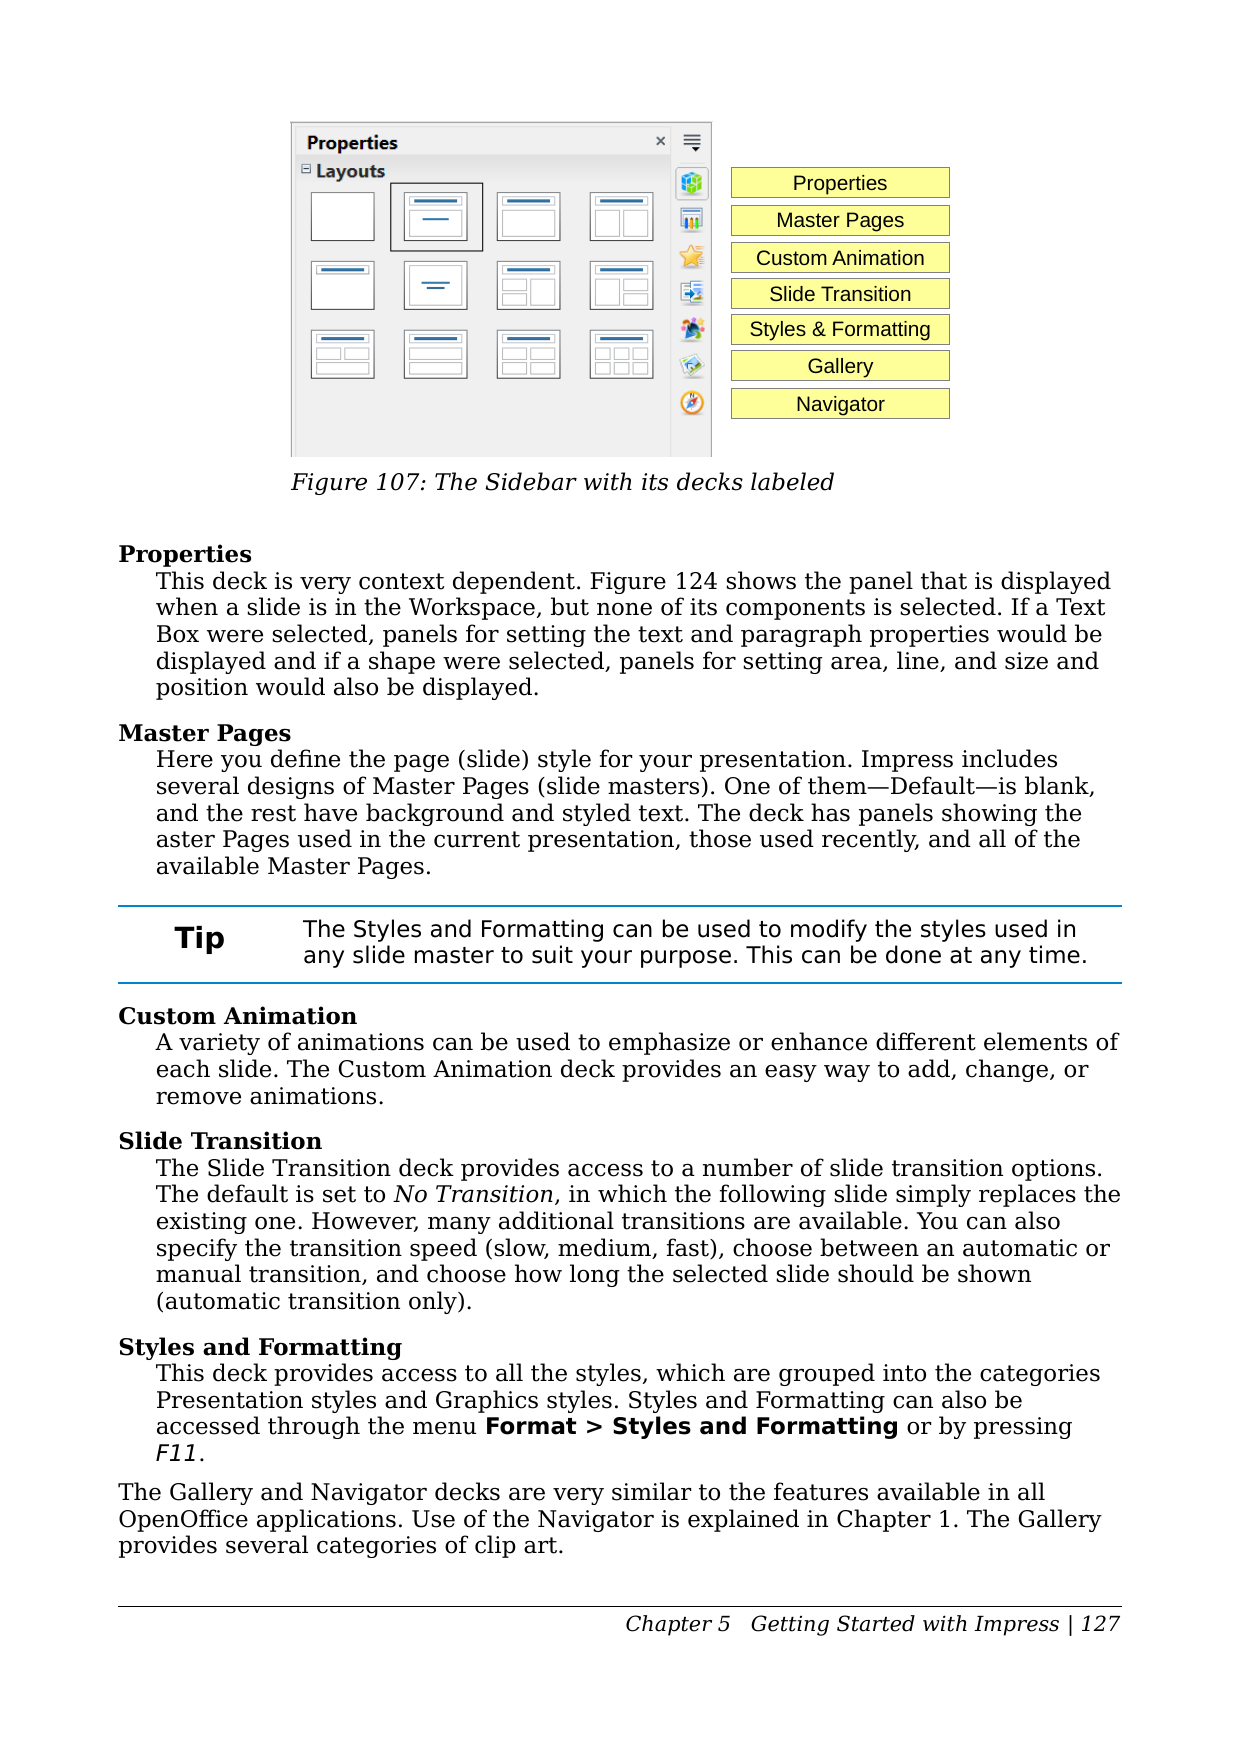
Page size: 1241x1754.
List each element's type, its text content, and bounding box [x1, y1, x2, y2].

text A variety of animations can be used to emphasize or enhance different elements of each slide. The Custom Animation deck provides an easy way to add, change, or remove animations. [156, 1029, 1122, 1109]
text Master Pages [118, 720, 1122, 747]
text Custom Animation [118, 1003, 1122, 1029]
text The Gallery and Navigator decks are very similar to the features available in all OpenOffice applications. Use of the Navigator is explained in Chapter 1. The Gallery provides several categories of clip art. [118, 1479, 1122, 1559]
text Figure 2: The Sidebar with its decks labeled [291, 469, 949, 496]
text Styles and Formatting [118, 1333, 1122, 1360]
text This deck provides access to all the styles, which are grouped into the categories Presentation styles and Graphics styles. Styles and Formatting can also be accessed through the menu Format > Styles and Formatting or by pressing F11. [156, 1360, 1122, 1467]
text This deck is very context dependent. Figure 19 shows the panel that is displayed when a slide is in the Workspace, but none of its components is selected. If a Text Box were selected, panels for setting the text and paragraph properties would be displayed and if a shape were selected, panels for setting area, line, and size and position would also be displayed. [156, 568, 1122, 701]
text Slide Transition [118, 1128, 1122, 1155]
text Properties [118, 541, 1122, 568]
table_header The Styles and Formatting can be used to modify the styles used in any slide master to suit your purpose. This can be done at any time. [281, 907, 1122, 982]
picture [290, 118, 713, 457]
text Here you define the page (slide) style for your presentation. Impress includes several designs of Master Pages (slide masters). One of them—Default—is blank, and the rest have background and styled text. The deck has panels showing the aster Pages used in the current presentation, those used recently, and all of the available Master Pages. [156, 747, 1122, 880]
table_header Tip [118, 907, 281, 982]
text The Slide Transition deck provides access to a number of slide transition options. The default is set to No Transition, in which the following slide simply replaces the existing one. However, many additional transitions are available. You can also specify the transition speed (slow, medium, fast), choose between an automatic or manual transition, and choose how long the selected slide should be shown (automatic transition only). [156, 1155, 1122, 1315]
